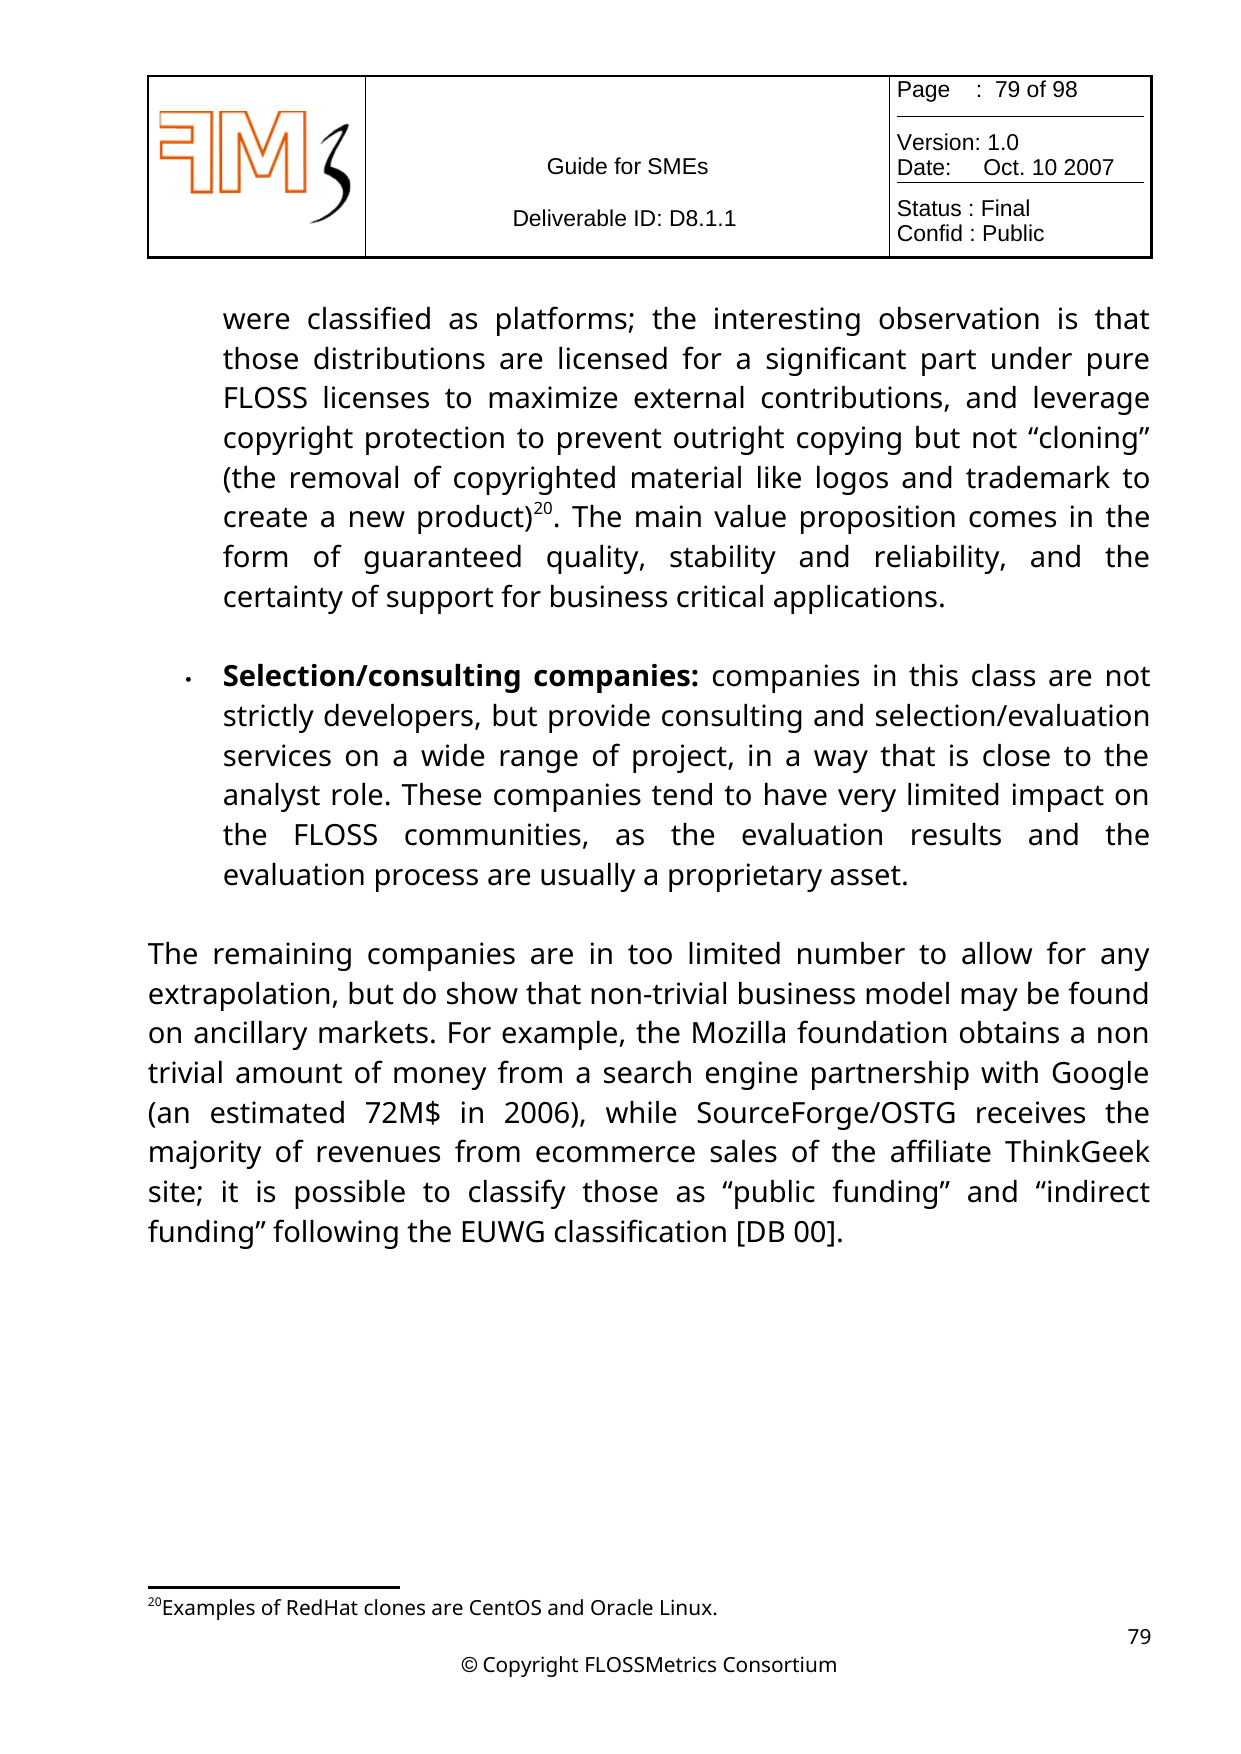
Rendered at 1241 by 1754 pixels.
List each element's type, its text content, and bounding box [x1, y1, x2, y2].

list Selection/consulting companies: companies in this class are not strictly developers, but provide consulting and selection/evaluation services on a wide range of project, in a way that is close to the analyst role. These companies tend to have very limited impact on the FLOSS communities, as the evaluation results and the evaluation process are usually a proprietary asset. [185, 655, 1151, 893]
list Examples of RedHat clones are CentOS and Oracle Linux. [148, 1593, 1151, 1622]
list were classified as platforms; the interesting observation is that those distributions are licensed for a significant part under pure FLOSS licenses to maximize external contributions, and leverage copyright protection to prevent outright copying but not “cloning” (the removal of copyrighted material like logos and trademark to create a new product). The main value proposition comes in the form of guaranteed quality, stability and reliability, and the certainty of support for business critical applications. [185, 298, 1151, 616]
text The remaining companies are in too limited number to allow for any extrapolation, but do show that non-trivial business model may be found on ancillary markets. For example, the Mozilla foundation obtains a non trivial amount of money from a search engine partnership with Google (an estimated 72M$ in 2006), while SourceForge/OSTG receives the majority of revenues from ecommerce sales of the affiliate ThinkGeek site; it is possible to classify those as “public funding” and “indirect funding” following the EUWG classification [DB 00]. [148, 933, 1151, 1251]
picture [159, 111, 351, 224]
